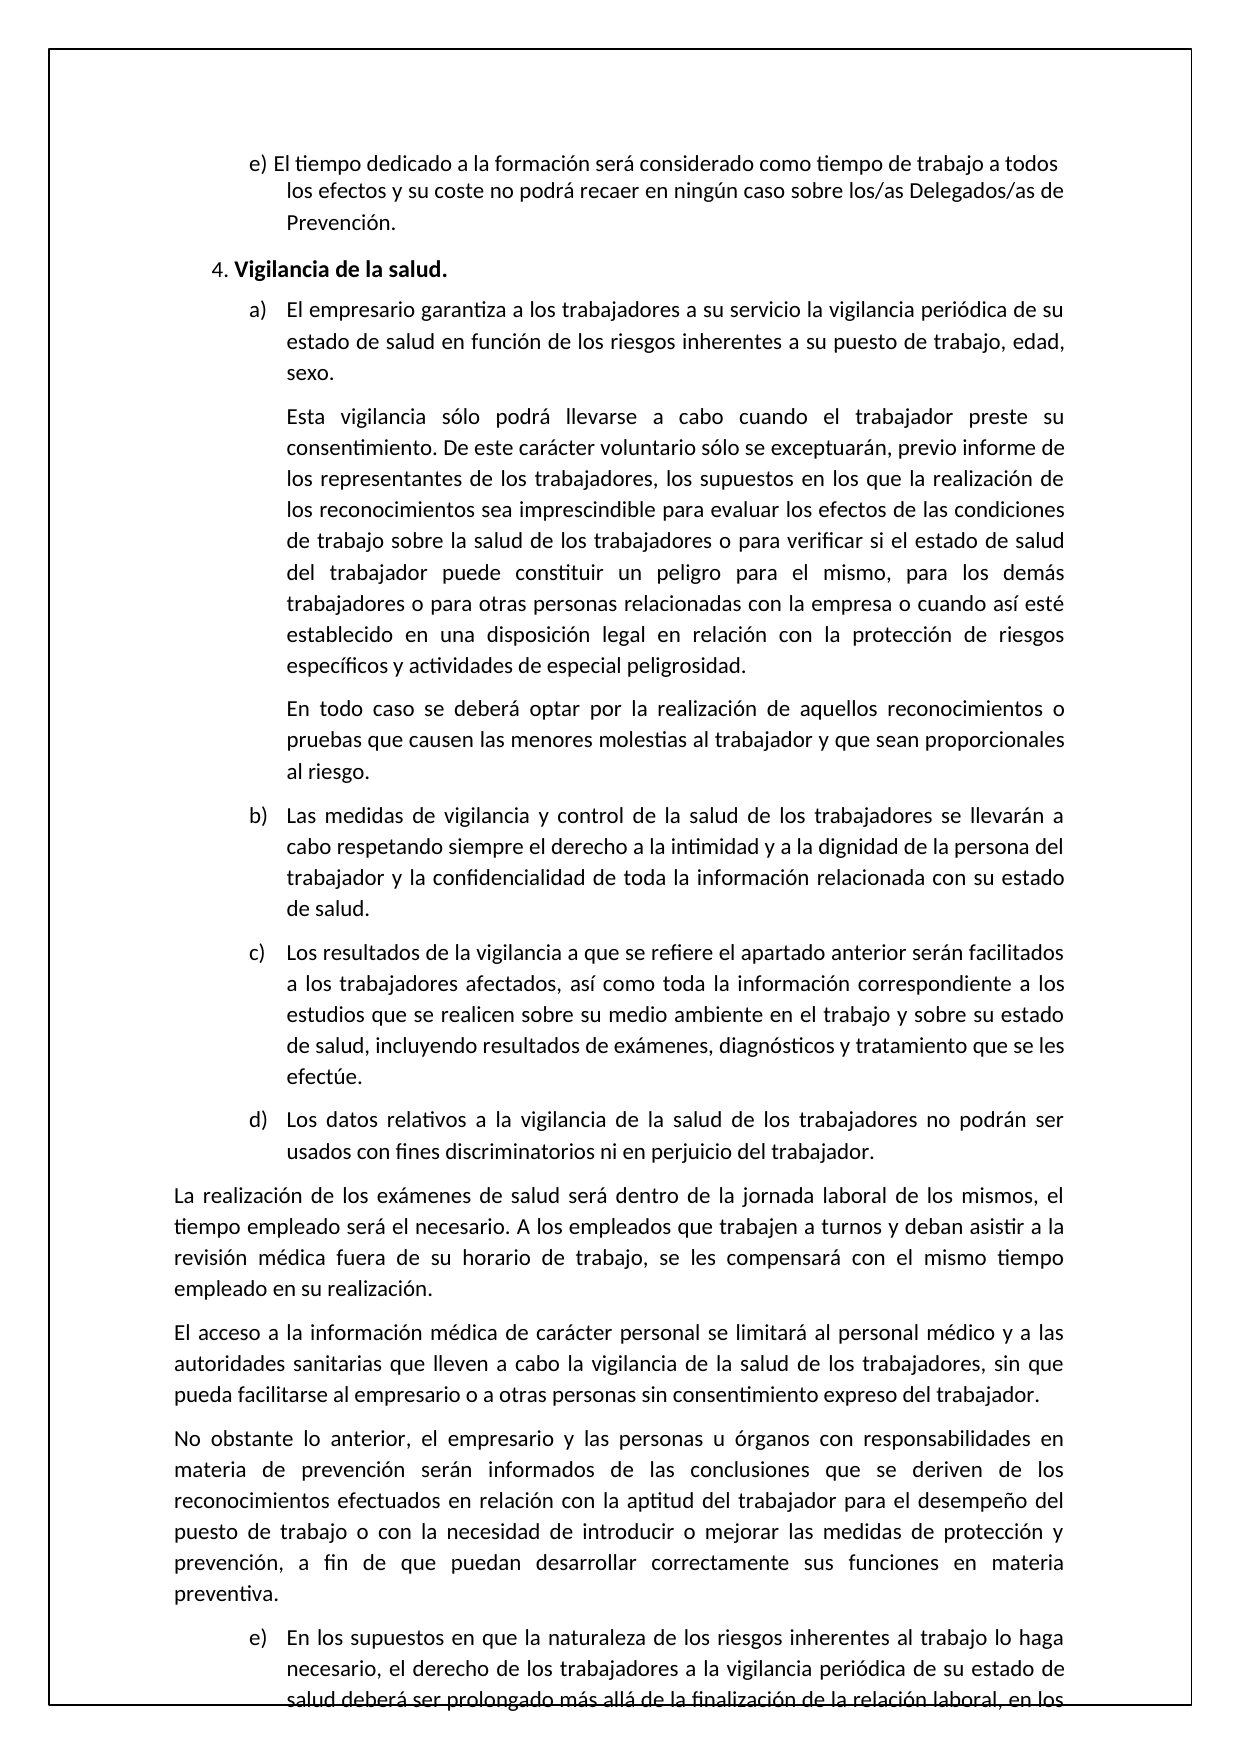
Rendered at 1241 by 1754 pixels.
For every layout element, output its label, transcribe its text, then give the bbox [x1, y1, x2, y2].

text los efectos y su coste no podrá recaer en ningún caso sobre los/as Delegados/as de Prevención. [286, 177, 1066, 236]
text En todo caso se deberá optar por la realización de aquellos reconocimientos o pruebas que causen las menores molestias al trabajador y que sean proporcionales al riesgo. [286, 694, 1066, 785]
list Los resultados de la vigilancia a que se refiere el apartado anterior serán facilitados a los trabajadores afectados, así como toda la información correspondiente a los estudios que se realicen sobre su medio ambiente en el trabajo y sobre su estado de salud, incluyendo resultados de exámenes, diagnósticos y tratamiento que se les efectúe. [249, 938, 1066, 1090]
list El empresario garantiza a los trabajadores a su servicio la vigilancia periódica de su estado de salud en función de los riesgos inherentes a su puesto de trabajo, edad, sexo. [249, 296, 1066, 386]
text e) El tiempo dedicado a la formación será considerado como tiempo de trabajo a todos [249, 150, 1066, 177]
text El acceso a la información médica de carácter personal se limitará al personal médico y a las autoridades sanitarias que lleven a cabo la vigilancia de la salud de los trabajadores, sin que pueda facilitarse al empresario o a otras personas sin consentimiento expreso del trabajador. [174, 1318, 1066, 1408]
list Los datos relativos a la vigilancia de la salud de los trabajadores no podrán ser usados con fines discriminatorios ni en perjuicio del trabajador. [249, 1105, 1066, 1165]
text No obstante lo anterior, el empresario y las personas u órganos con responsabilidades en materia de prevención serán informados de las conclusiones que se deriven de los reconocimientos efectuados en relación con la aptitud del trabajador para el desempeño del puesto de trabajo o con la necesidad de introducir o mejorar las medidas de protección y prevención, a fin de que puedan desarrollar correctamente sus funciones en materia preventiva. [174, 1424, 1066, 1607]
list En los supuestos en que la naturaleza de los riesgos inherentes al trabajo lo haga necesario, el derecho de los trabajadores a la vigilancia periódica de su estado de salud deberá ser prolongado más allá de la finalización de la relación laboral, en los [249, 1623, 1066, 1713]
text Esta vigilancia sólo podrá llevarse a cabo cuando el trabajador preste su consentimiento. De este carácter voluntario sólo se exceptuarán, previo informe de los representantes de los trabajadores, los supuestos en los que la realización de los reconocimientos sea imprescindible para evaluar los efectos de las condiciones de trabajo sobre la salud de los trabajadores o para verificar si el estado de salud del trabajador puede constituir un peligro para el mismo, para los demás trabajadores o para otras personas relacionadas con la empresa o cuando así esté establecido en una disposición legal en relación con la protección de riesgos específicos y actividades de especial peligrosidad. [286, 402, 1066, 679]
list Las medidas de vigilancia y control de la salud de los trabajadores se llevarán a cabo respetando siempre el derecho a la intimidad y a la dignidad de la persona del trabajador y la confidencialidad de toda la información relacionada con su estado de salud. [249, 801, 1066, 922]
text La realización de los exámenes de salud será dentro de la jornada laboral de los mismos, el tiempo empleado será el necesario. A los empleados que trabajen a turnos y deban asistir a la revisión médica fuera de su horario de trabajo, se les compensará con el mismo tiempo empleado en su realización. [174, 1181, 1066, 1302]
text 4. Vigilancia de la salud. [211, 256, 1066, 283]
